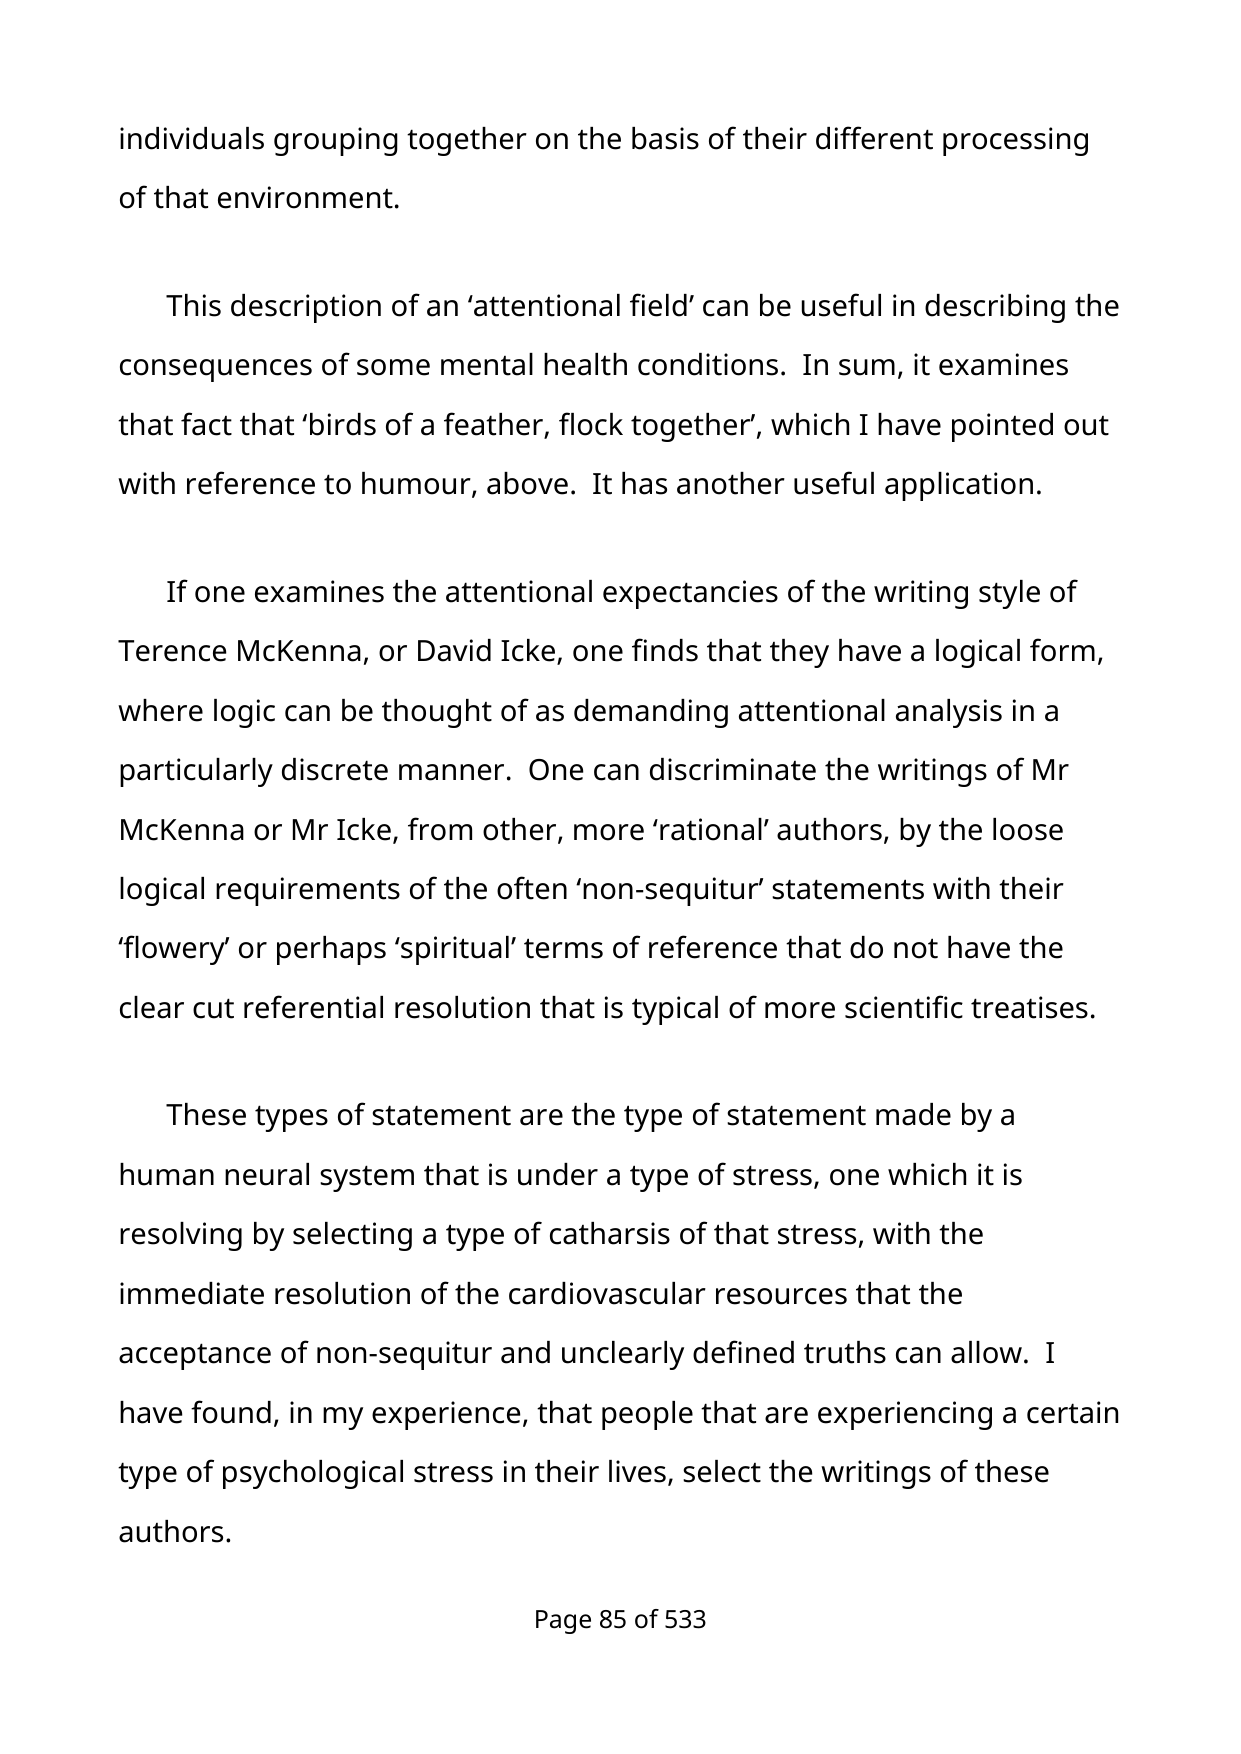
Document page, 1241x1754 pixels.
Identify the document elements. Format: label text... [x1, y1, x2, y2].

text If one examines the attentional expectancies of the writing style of Terence McKenna, or David Icke, one finds that they have a logical form, where logic can be thought of as demanding attentional analysis in a particularly discrete manner. One can discriminate the writings of Mr McKenna or Mr Icke, from other, more ‘rational’ authors, by the loose logical requirements of the often ‘non-sequitur’ statements with their ‘flowery’ or perhaps ‘spiritual’ terms of reference that do not have the clear cut referential resolution that is typical of more scientific treatises. [118, 571, 1122, 1027]
text individuals grouping together on the basis of their different processing of that environment. [118, 118, 1122, 217]
text This description of an ‘attentional field’ can be useful in describing the consequences of some mental health conditions. In sum, it examines that fact that ‘birds of a feather, flock together’, which I have pointed out with reference to humour, above. It has another useful application. [118, 285, 1122, 503]
text These types of statement are the type of statement made by a human neural system that is under a type of stress, one which it is resolving by selecting a type of catharsis of that stress, with the immediate resolution of the cardiovascular resources that the acceptance of non-sequitur and unclearly defined truths can allow. I have found, in my experience, that people that are experiencing a certain type of psychological stress in their lives, select the writings of these authors. [118, 1094, 1122, 1551]
